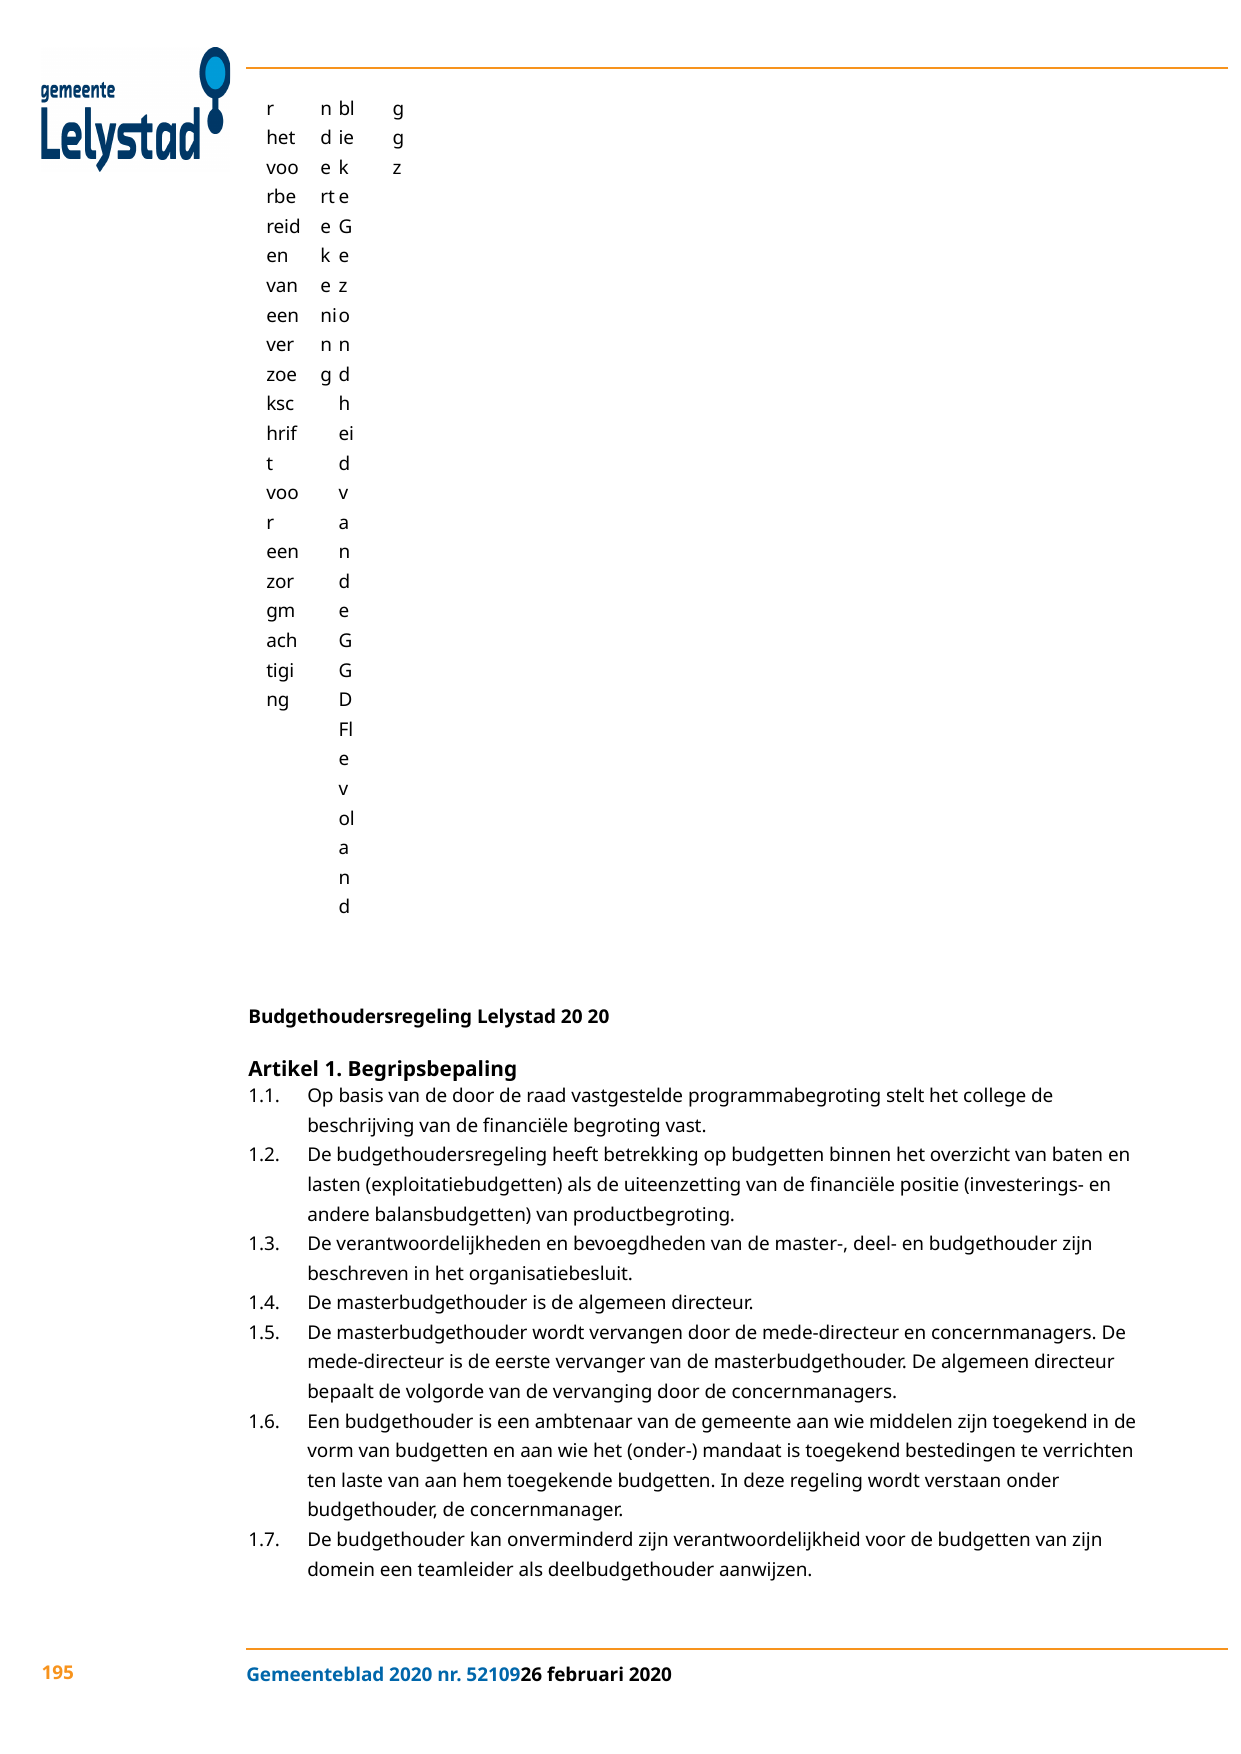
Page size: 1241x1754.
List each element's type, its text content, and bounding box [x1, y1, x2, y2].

table_cell [429, 95, 465, 919]
table_cell [338, 919, 356, 945]
table_cell [591, 95, 609, 919]
table_cell [501, 945, 537, 971]
list De budgethoudersregeling heeft betrekking op budgetten binnen het overzicht van baten en lasten (exploitatiebudgetten) als de uiteenzetting van de financiële positie (investerings- en andere balansbudgetten) van productbegroting. [248, 1142, 1152, 1226]
table_cell [645, 945, 663, 971]
table_cell [537, 945, 555, 971]
table_cell [555, 95, 573, 919]
table_cell [465, 919, 501, 945]
table_cell [320, 919, 338, 945]
table_cell [338, 945, 356, 971]
table_cell [465, 95, 501, 919]
table_cell [411, 919, 429, 945]
table_cell [501, 919, 537, 945]
table_cell [609, 95, 627, 919]
list Een budgethouder is een ambtenaar van de gemeente aan wie middelen zijn toegekend in de vorm van budgetten en aan wie het (onder-) mandaat is toegekend bestedingen te verrichten ten laste van aan hem toegekende budgetten. In deze regeling wordt verstaan onder budgethouder, de concernmanager. [248, 1408, 1152, 1522]
table_cell [320, 945, 338, 971]
table_cell [302, 95, 320, 919]
table_cell [645, 919, 663, 945]
table_cell [664, 919, 681, 945]
table_cell [411, 945, 429, 971]
table_cell [627, 95, 645, 919]
table_cell [537, 919, 555, 945]
table_cell ndertekening [320, 95, 338, 919]
table_cell [645, 95, 663, 919]
list De masterbudgethouder is de algemeen directeur. [248, 1289, 1152, 1315]
text Artikel 1. Begripsbepaling [248, 1054, 1152, 1082]
table_cell [248, 95, 266, 919]
table_cell [302, 945, 320, 971]
table_cell [248, 919, 266, 945]
table_cell [302, 919, 320, 945]
list De masterbudgethouder wordt vervangen door de mede-directeur en concernmanagers. De mede-directeur is de eerste vervanger van de masterbudgethouder. De algemeen directeur bepaalt de volgorde van de vervanging door de concernmanagers. [248, 1319, 1152, 1404]
table_cell [627, 945, 645, 971]
table_cell [411, 95, 429, 919]
table_cell [627, 919, 645, 945]
table_cell [356, 919, 374, 945]
table_cell [374, 919, 392, 945]
table_cell [664, 945, 681, 971]
table_cell [609, 945, 627, 971]
text Budgethoudersregeling Lelystad 20 20 [248, 1003, 1152, 1029]
table_cell [374, 945, 392, 971]
table_cell [393, 919, 411, 945]
table_cell [573, 919, 591, 945]
table_cell [537, 95, 555, 919]
table_cell [555, 945, 573, 971]
list Op basis van de door de raad vastgestelde programmabegroting stelt het college de beschrijving van de financiële begroting vast. [248, 1082, 1152, 1138]
table_cell [591, 945, 609, 971]
table_cell [393, 945, 411, 971]
list De verantwoordelijkheden en bevoegdheden van de master-, deel- en budgethouder zijn beschreven in het organisatiebesluit. [248, 1230, 1152, 1286]
table_cell [573, 95, 591, 919]
table_cell [248, 945, 266, 971]
list De budgethouder kan onverminderd zijn verantwoordelijkheid voor de budgetten van zijn domein een teamleider als deelbudgethouder aanwijzen. [248, 1526, 1152, 1581]
table_cell [664, 95, 681, 919]
table_cell [609, 919, 627, 945]
table_cell [555, 919, 573, 945]
table_cell [266, 945, 302, 971]
table_cell [374, 95, 392, 919]
table_cell ggz [393, 95, 411, 919]
table_cell [591, 919, 609, 945]
table_cell r het voorbereiden van een verzoekschrift voor een zorgmachtiging [266, 95, 302, 919]
table_cell [266, 919, 302, 945]
table_cell [356, 95, 374, 919]
table_cell [573, 945, 591, 971]
table_cell [501, 95, 537, 919]
picture [41, 47, 231, 172]
table_cell [429, 945, 465, 971]
table_cell [465, 945, 501, 971]
table_cell [429, 919, 465, 945]
table_cell [356, 945, 374, 971]
table_cell blieke Gezondheid van de GGD Flevoland [338, 95, 356, 919]
